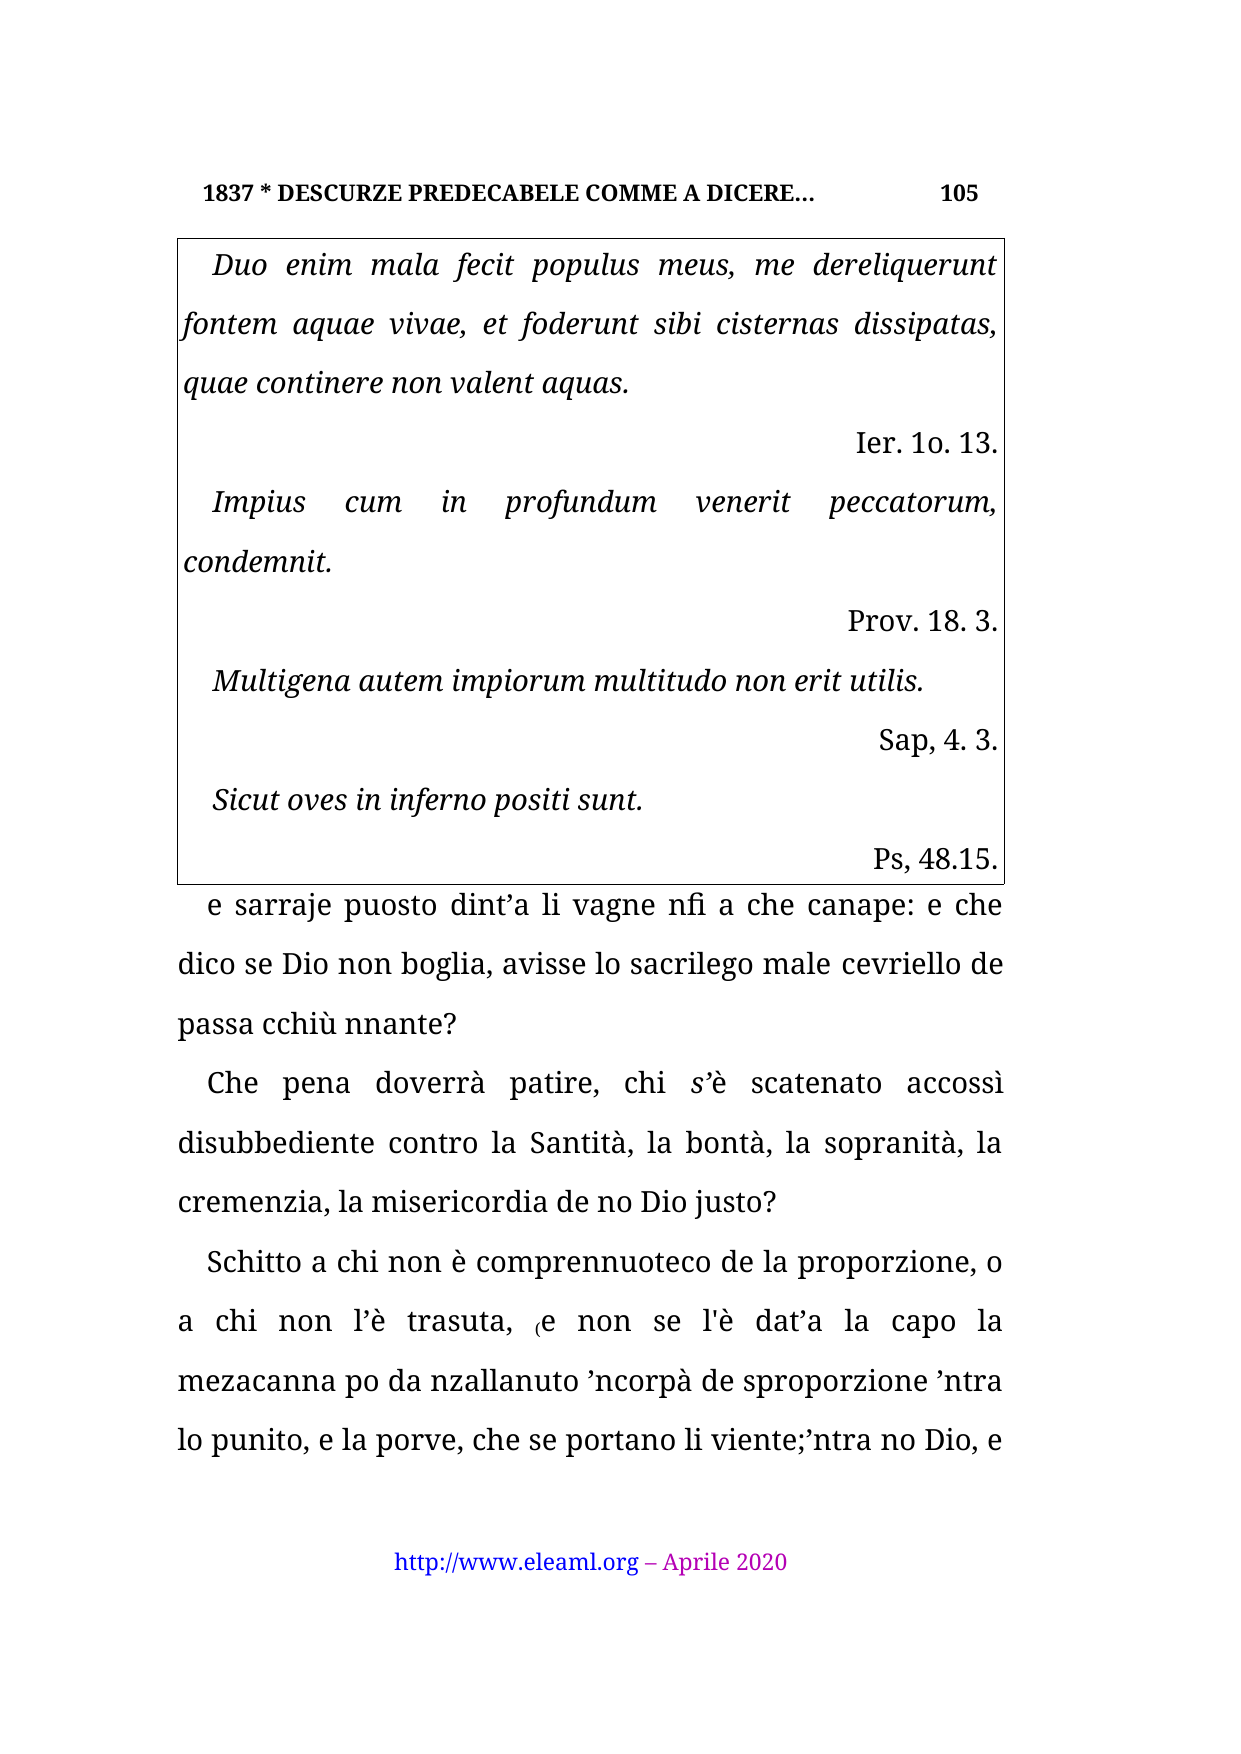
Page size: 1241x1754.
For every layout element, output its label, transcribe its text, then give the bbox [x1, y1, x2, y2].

text e sarraje puosto dint’a li vagne nfi a che canape: e che dico se Dio non boglia, avisse lo sacrilego male cevriello de passa cchiù nnante? [177, 885, 1004, 1043]
text Schitto a chi non è comprennuoteco de la proporzione, o a chi non l’è trasuta, (e non se l'è dat’a la capo la mezacanna po da nzallanuto ’ncorpà de sproporzione ’ntra lo punito, e la porve, che se portano li viente;’ntra no Dio, e [177, 1241, 1004, 1459]
table_header Duo enim mala fecit populus meus, me dereliquerunt fontem aquae vivae, et foderunt sibi cisternas dissipatas, quae continere non valent aquas. Ier. 1o. 13. Impius cum in profundum venerit peccatorum, condemnit. Prov. 18. 3. Multigena autem impiorum multitudo non erit utilis. Sap, 4. 3. Sicut oves in inferno positi sunt. Ps, 48.15. [178, 239, 1004, 884]
text Che pena doverrà patire, chi s’è scatenato accossì disubbediente contro la Santità, la bontà, la sopranità, la cremenzia, la misericordia de no Dio justo? [177, 1062, 1004, 1221]
